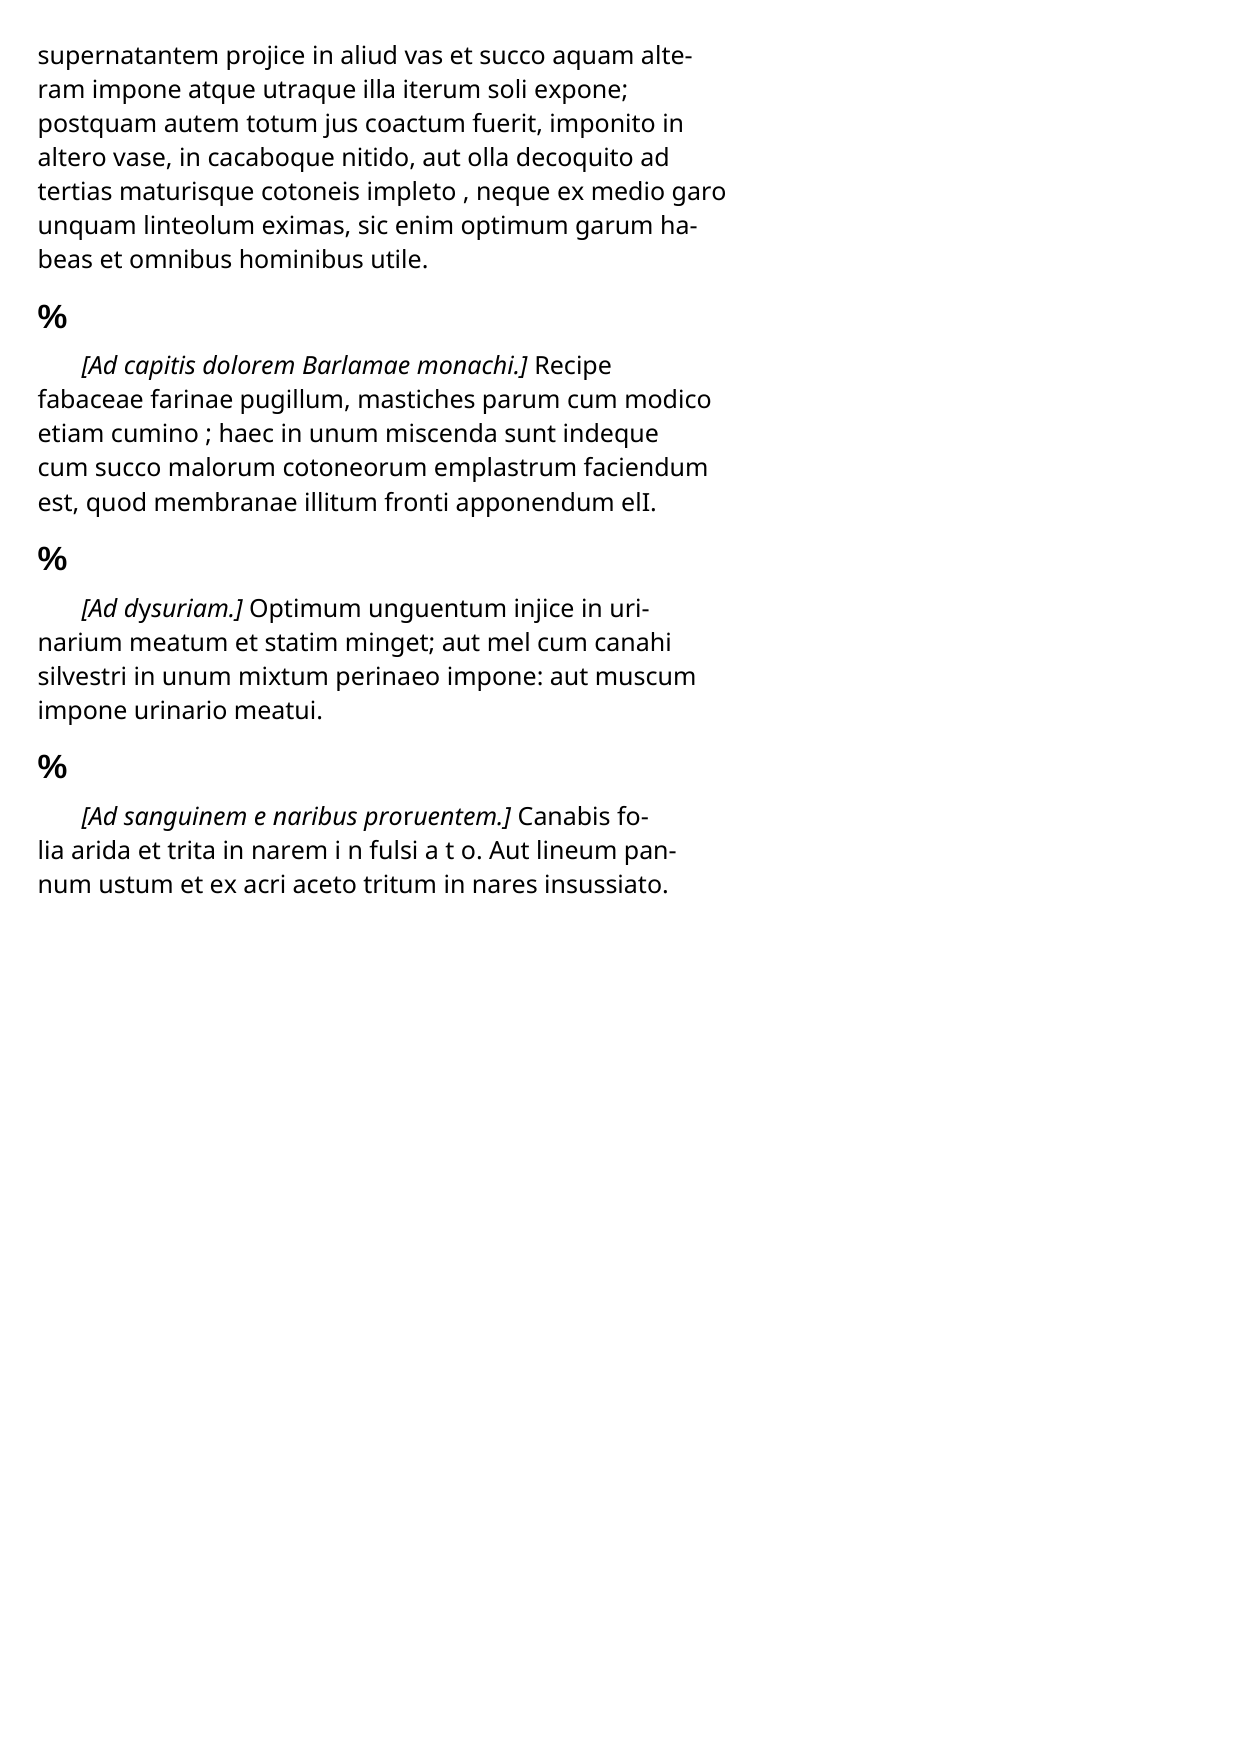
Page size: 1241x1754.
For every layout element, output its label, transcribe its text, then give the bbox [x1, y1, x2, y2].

subtitle % [37, 297, 1203, 335]
subtitle % [37, 539, 1203, 578]
text supernatantem projice in aliud vas et succo aquam alte- ram impone atque utraque illa iterum soli expone; postquam autem totum jus coactum fuerit, imponito in altero vase, in cacaboque nitido, aut olla decoquito ad tertias maturisque cotoneis impleto , neque ex medio garo unquam linteolum eximas, sic enim optimum garum ha- beas et omnibus hominibus utile. [37, 37, 1203, 276]
subtitle % [37, 747, 1203, 786]
text [Ad capitis dolorem Barlamae monachi.] Recipe fabaceae farinae pugillum, mastiches parum cum modico etiam cumino ; haec in unum miscenda sunt indeque cum succo malorum cotoneorum emplastrum faciendum est, quod membranae illitum fronti apponendum elI. [37, 348, 1203, 518]
text [Ad dysuriam.] Optimum unguentum injice in uri- narium meatum et statim minget; aut mel cum canahi silvestri in unum mixtum perinaeo impone: aut muscum impone urinario meatui. [37, 590, 1203, 726]
text [Ad sanguinem e naribus proruentem.] Canabis fo- lia arida et trita in narem i n fulsi a t o. Aut lineum pan- num ustum et ex acri aceto tritum in nares insussiato. [37, 798, 1203, 901]
